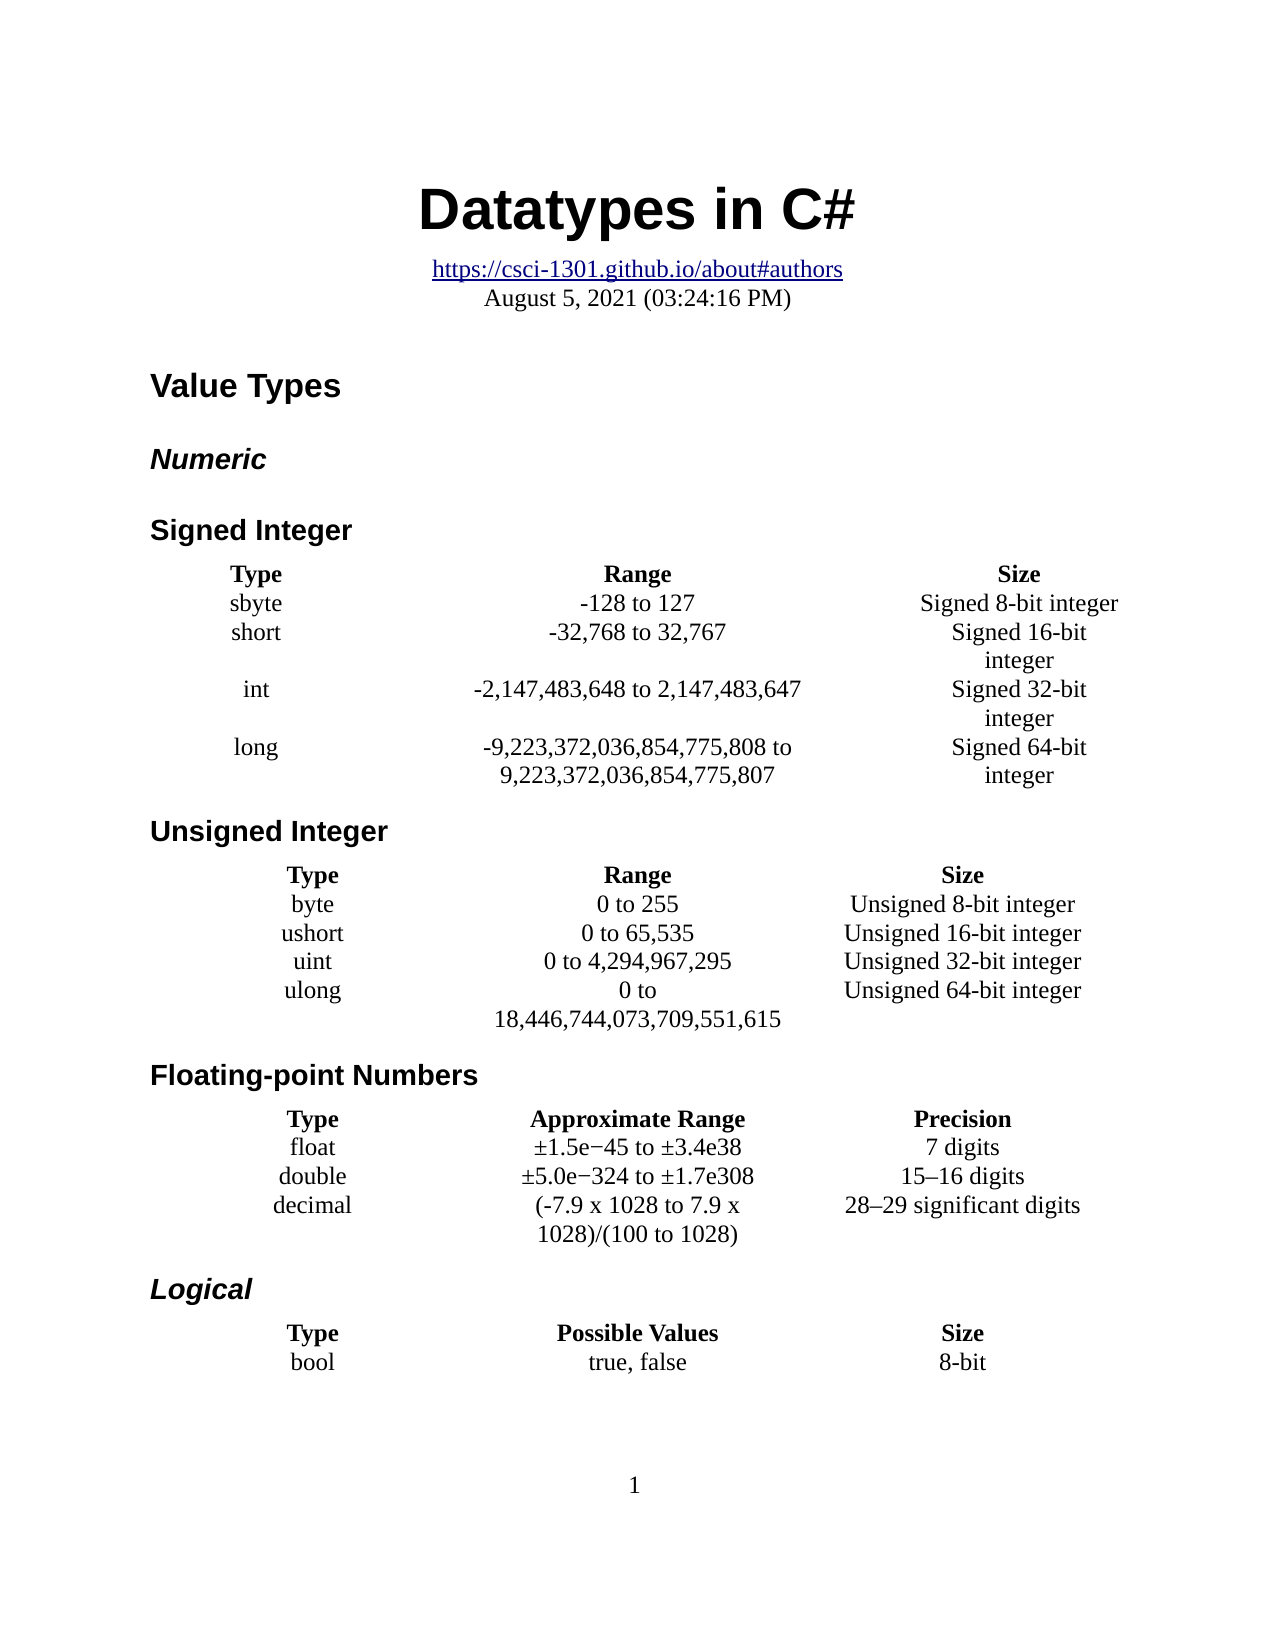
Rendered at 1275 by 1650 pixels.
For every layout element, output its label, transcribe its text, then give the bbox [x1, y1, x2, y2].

table_cell 28–29 significant digits [800, 1190, 1125, 1247]
table_header Size [800, 860, 1125, 889]
table_header Size [913, 559, 1125, 588]
table_cell 7 digits [800, 1133, 1125, 1161]
table_cell (-7.9 x 1028 to 7.9 x 1028)/(100 to 1028) [475, 1190, 800, 1247]
title Datatypes in C# [150, 175, 1125, 242]
table_cell Unsigned 32-bit integer [800, 946, 1125, 975]
table_cell bool [150, 1347, 475, 1376]
table_cell short [150, 617, 362, 674]
table_cell -2,147,483,648 to 2,147,483,647 [362, 674, 913, 732]
table_cell 15–16 digits [800, 1161, 1125, 1190]
subtitle Signed Integer [150, 513, 1125, 547]
table_cell ushort [150, 918, 475, 946]
table_header Type [150, 1319, 475, 1347]
table_cell decimal [150, 1190, 475, 1247]
table_cell Signed 64-bit integer [913, 732, 1125, 789]
text August 5, 2021 (03:24:16 PM) [150, 283, 1125, 312]
table_cell int [150, 674, 362, 732]
table_cell -32,768 to 32,767 [362, 617, 913, 674]
table_cell ulong [150, 975, 475, 1033]
subtitle Value Types [150, 366, 1125, 404]
table_cell Signed 16-bit integer [913, 617, 1125, 674]
text https://csci-1301.github.io/about#authors [150, 254, 1125, 283]
table_cell -9,223,372,036,854,775,808 to 9,223,372,036,854,775,807 [362, 732, 913, 789]
table_cell sbyte [150, 588, 362, 617]
table_cell double [150, 1161, 475, 1190]
table_header Size [800, 1319, 1125, 1347]
table_header Type [150, 559, 362, 588]
table_header Type [150, 860, 475, 889]
table_cell -128 to 127 [362, 588, 913, 617]
table_cell uint [150, 946, 475, 975]
table_header Possible Values [475, 1319, 800, 1347]
table_cell 0 to 18,446,744,073,709,551,615 [475, 975, 800, 1033]
subtitle Unsigned Integer [150, 814, 1125, 848]
subtitle Floating-point Numbers [150, 1058, 1125, 1091]
table_cell Signed 32-bit integer [913, 674, 1125, 732]
table_header Approximate Range [475, 1104, 800, 1132]
table_header Type [150, 1104, 475, 1132]
table_header Range [475, 860, 800, 889]
table_header Precision [800, 1104, 1125, 1132]
table_cell Unsigned 16-bit integer [800, 918, 1125, 946]
table_cell byte [150, 889, 475, 918]
table_cell Unsigned 8-bit integer [800, 889, 1125, 918]
subtitle Numeric [150, 442, 1125, 476]
table_cell 8-bit [800, 1347, 1125, 1376]
subtitle Logical [150, 1272, 1125, 1306]
table_header Range [362, 559, 913, 588]
table_cell long [150, 732, 362, 789]
table_cell 0 to 65,535 [475, 918, 800, 946]
table_cell ±5.0e−324 to ±1.7e308 [475, 1161, 800, 1190]
table_cell Signed 8-bit integer [913, 588, 1125, 617]
table_cell ±1.5e−45 to ±3.4e38 [475, 1133, 800, 1161]
table_cell float [150, 1133, 475, 1161]
table_cell Unsigned 64-bit integer [800, 975, 1125, 1033]
table_cell 0 to 4,294,967,295 [475, 946, 800, 975]
table_cell 0 to 255 [475, 889, 800, 918]
table_cell true, false [475, 1347, 800, 1376]
